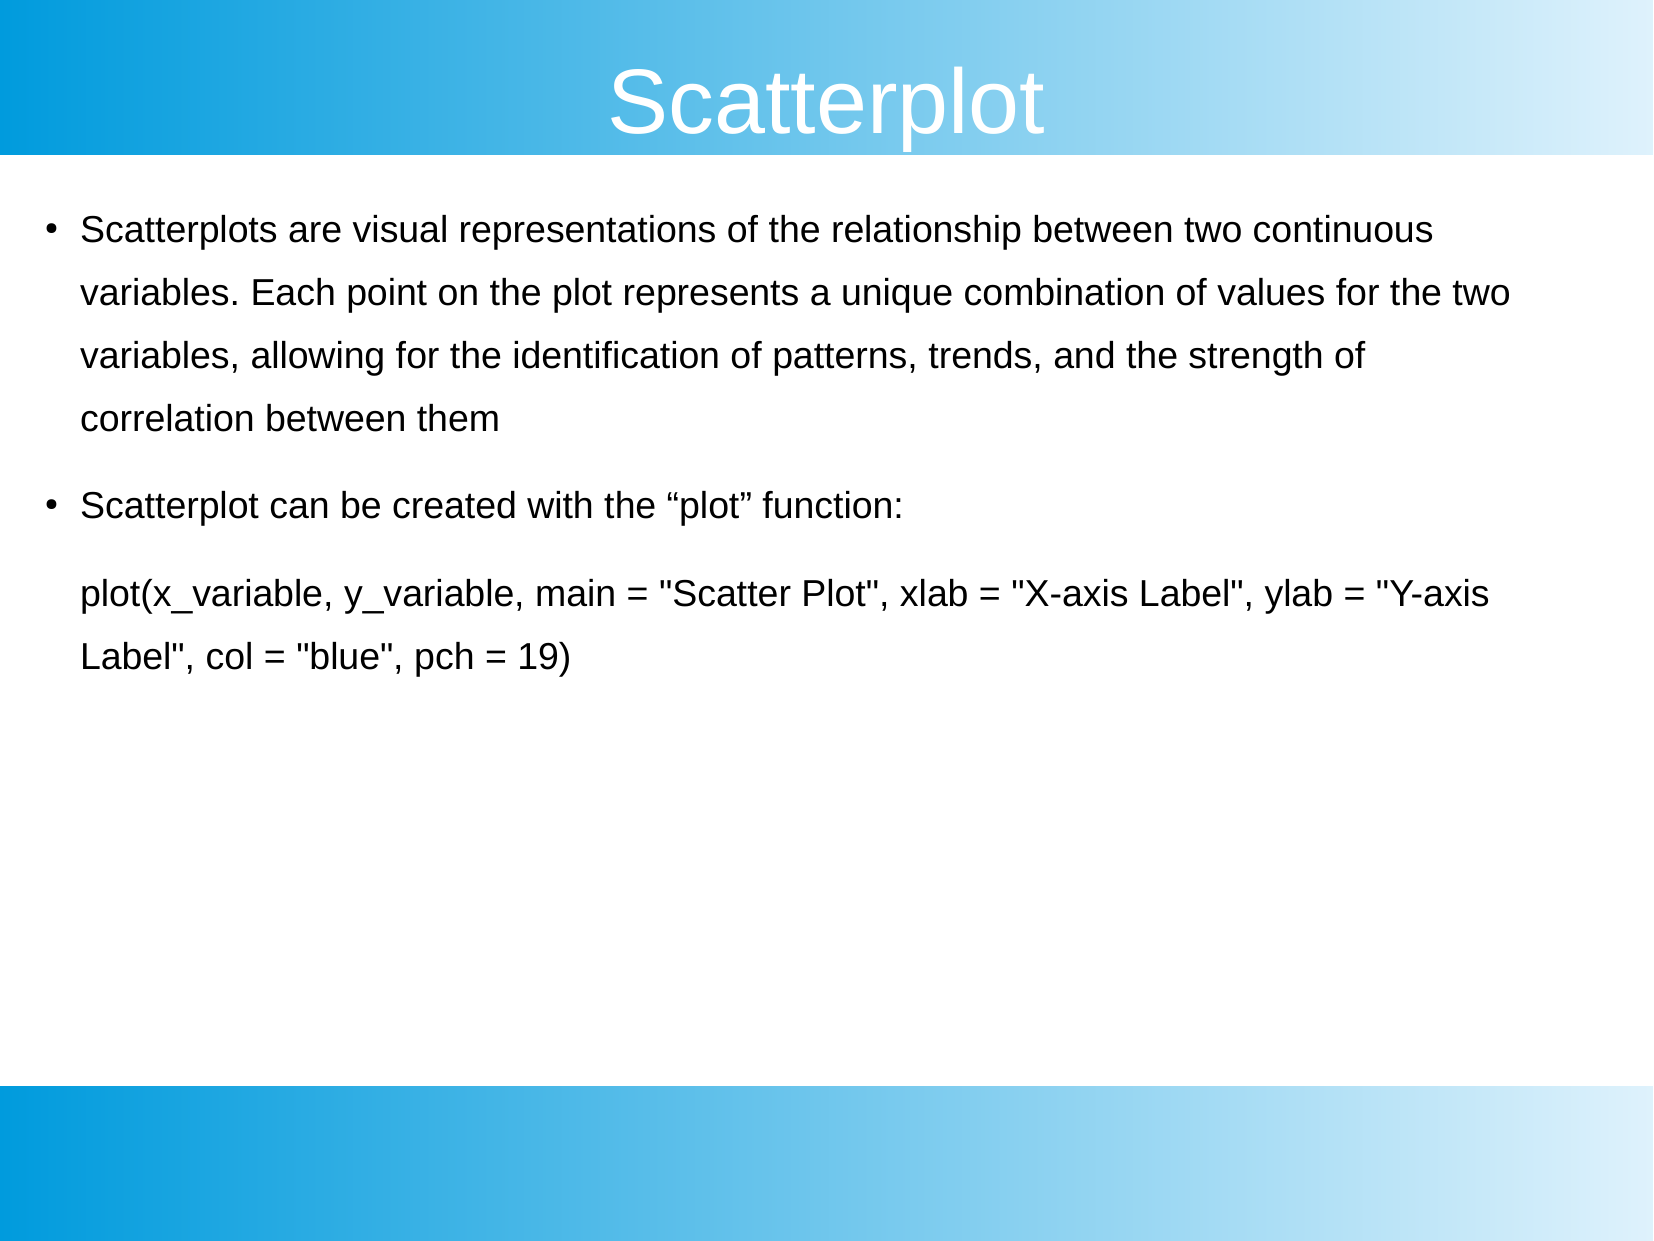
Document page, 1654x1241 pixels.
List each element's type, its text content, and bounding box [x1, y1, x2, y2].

title Scatterplot [82, 49, 1571, 155]
text_box Scatterplots are visual representations of the relationship between two continuous variables. Each point on the plot represents a unique combination of values for the two variables, allowing for the identification of patterns, trends, and the strength of correlation between them Scatterplot can be created with the “plot” function: plot(x_variable, y_variable, main = "Scatter Plot", xlab = "X-axis Label", ylab = "Y-axis Label", col = "blue", pch = 19) [30, 180, 1561, 773]
